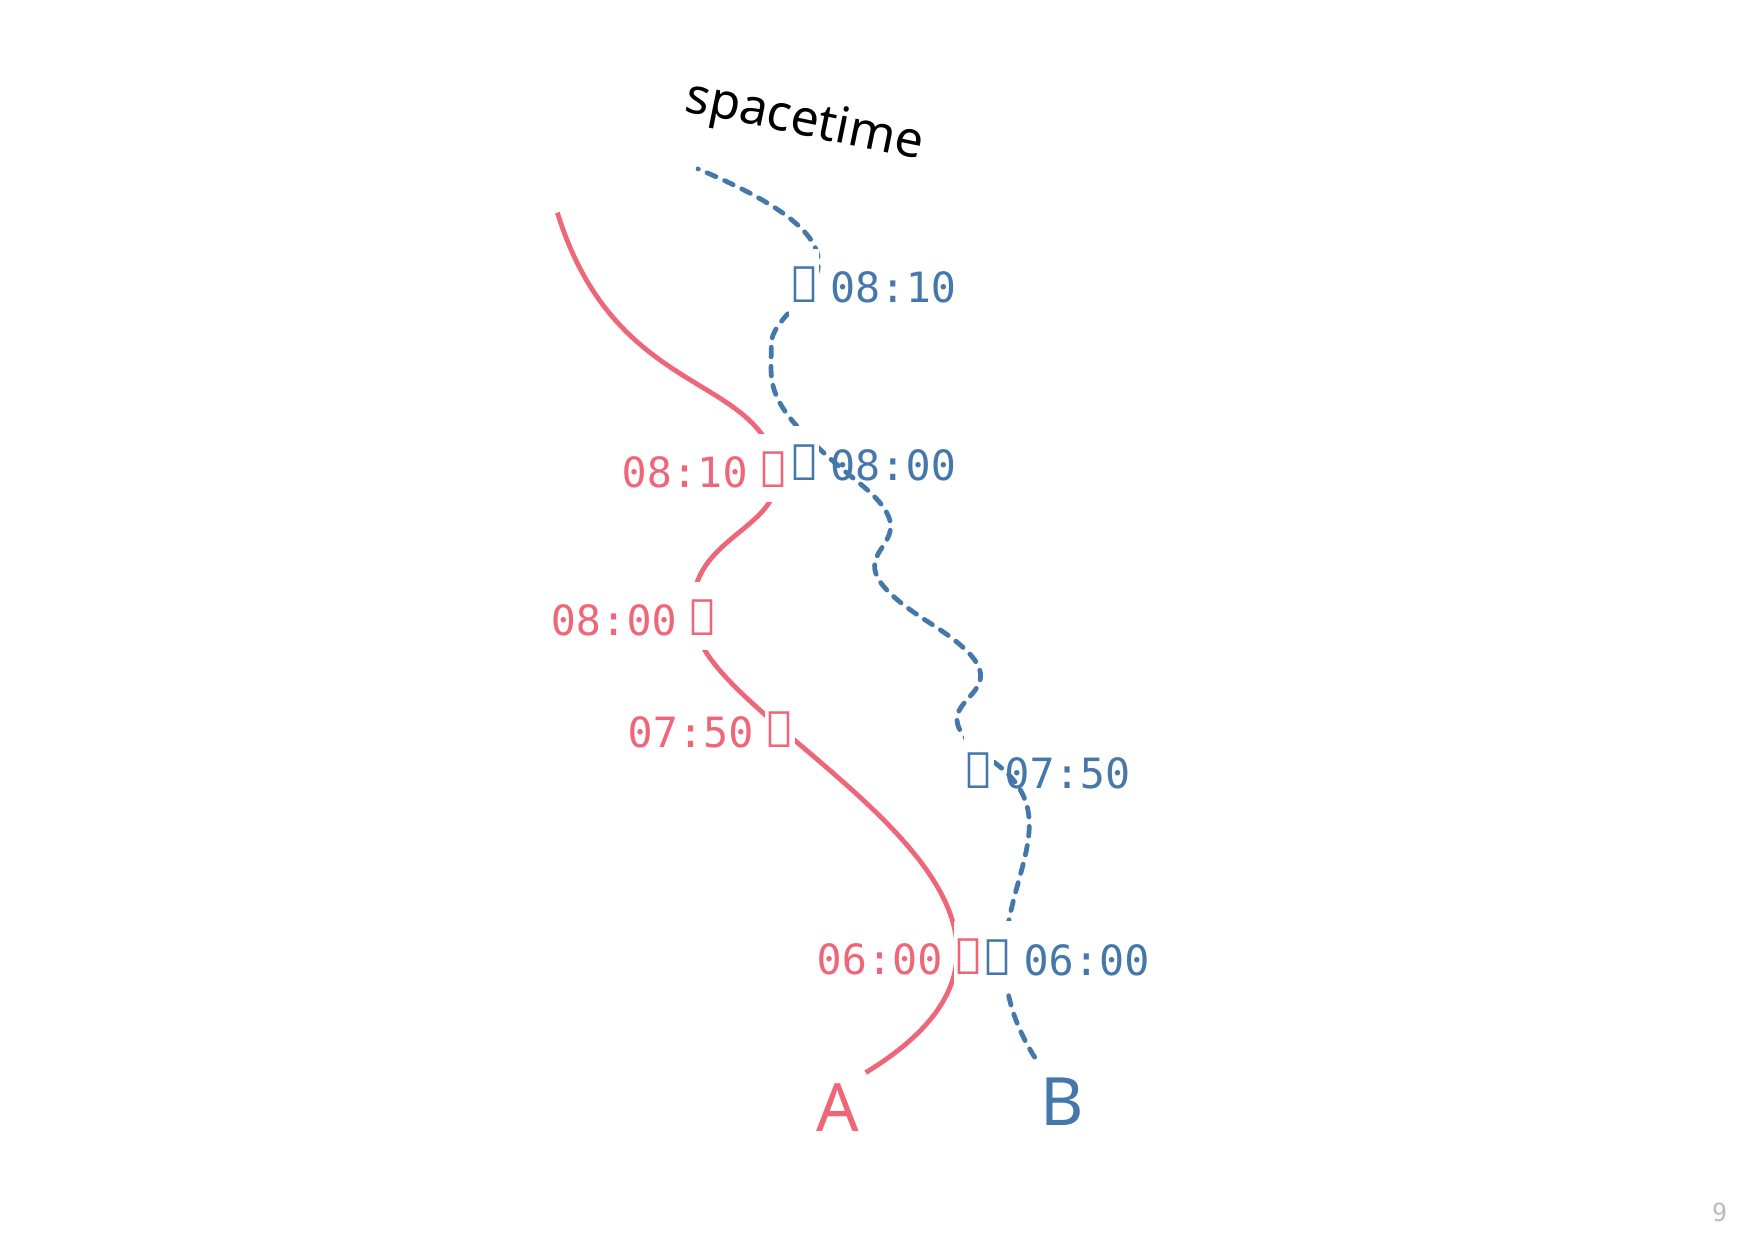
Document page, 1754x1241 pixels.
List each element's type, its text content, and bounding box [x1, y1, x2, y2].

text_box spacetime [668, 48, 928, 163]
text_box A [801, 1052, 884, 1135]
text_box 06:00  [782, 913, 999, 987]
text_box  08:00 [774, 408, 991, 488]
text_box B [1026, 1046, 1097, 1129]
text_box 08:10  [587, 426, 804, 500]
text_box 07:50  [593, 686, 810, 760]
text_box  06:00 [968, 903, 1185, 983]
text_box  08:10 [774, 231, 991, 311]
text_box  07:50 [948, 717, 1166, 796]
text_box 08:00  [516, 574, 733, 648]
